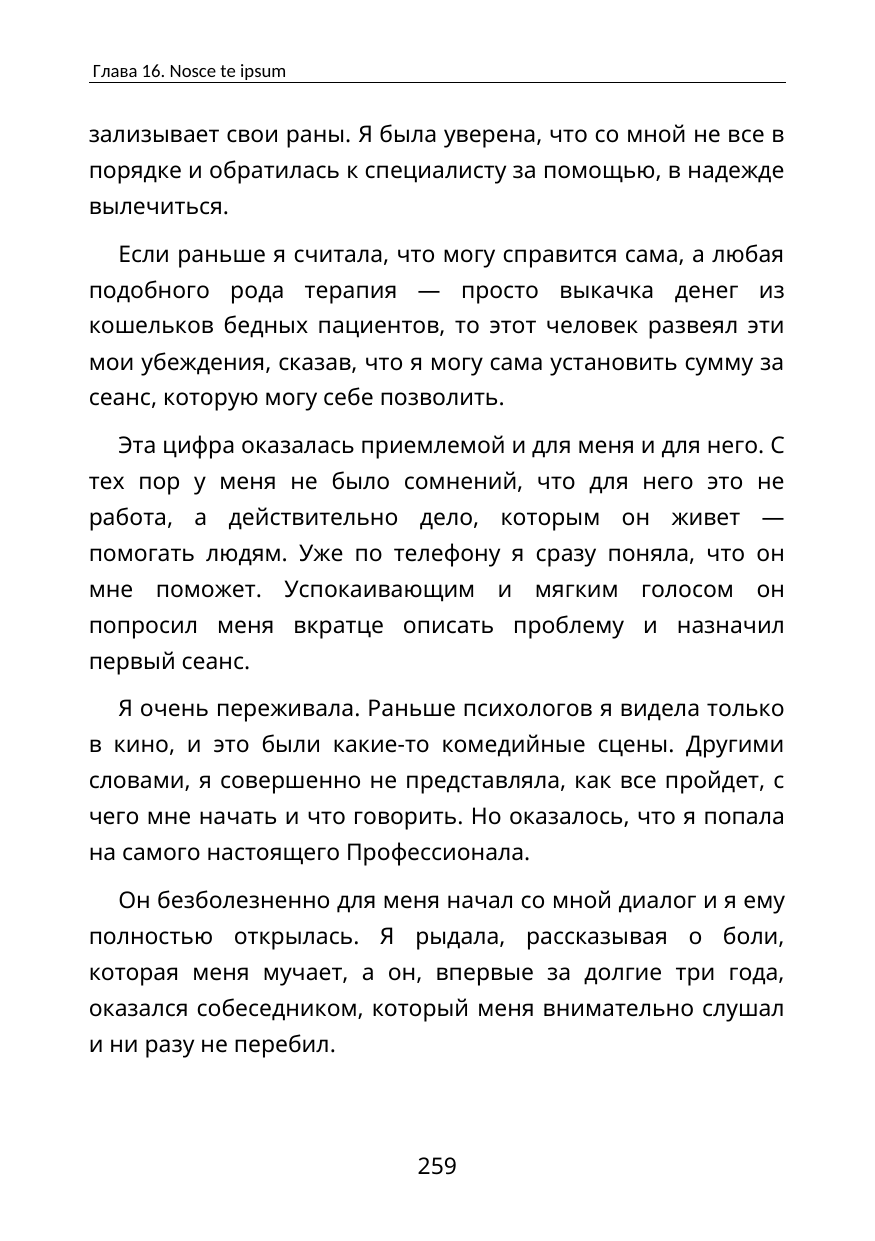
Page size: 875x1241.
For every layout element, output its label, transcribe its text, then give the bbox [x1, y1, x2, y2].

text Если раньше я считала, что могу справится сама, а любая подобного рода терапия — просто выкачка денег из кошельков бедных пациентов, то этот человек развеял эти мои убеждения, сказав, что я могу сама установить сумму за сеанс, которую могу себе позволить. [88, 238, 786, 413]
text Он безболезненно для меня начал со мной диалог и я ему полностью открылась. Я рыдала, рассказывая о боли, которая меня мучает, а он, впервые за долгие три года, оказался собеседником, который меня внимательно слушал и ни разу не перебил. [88, 884, 786, 1059]
text Эта цифра оказалась приемлемой и для меня и для него. С тех пор у меня не было сомнений, что для него это не работа, а действительно дело, которым он живет — помогать людям. Уже по телефону я сразу поняла, что он мне поможет. Успокаивающим и мягким голосом он попросил меня вкратце описать проблему и назначил первый сеанс. [88, 429, 786, 676]
text зализывает свои раны. Я была уверена, что со мной не все в порядке и обратилась к специалисту за помощью, в надежде вылечиться. [88, 118, 786, 221]
text Я очень переживала. Раньше психологов я видела только в кино, и это были какие-то комедийные сцены. Другими словами, я совершенно не представляла, как все пройдет, с чего мне начать и что говорить. Но оказалось, что я попала на самого настоящего Профессионала. [88, 692, 786, 867]
